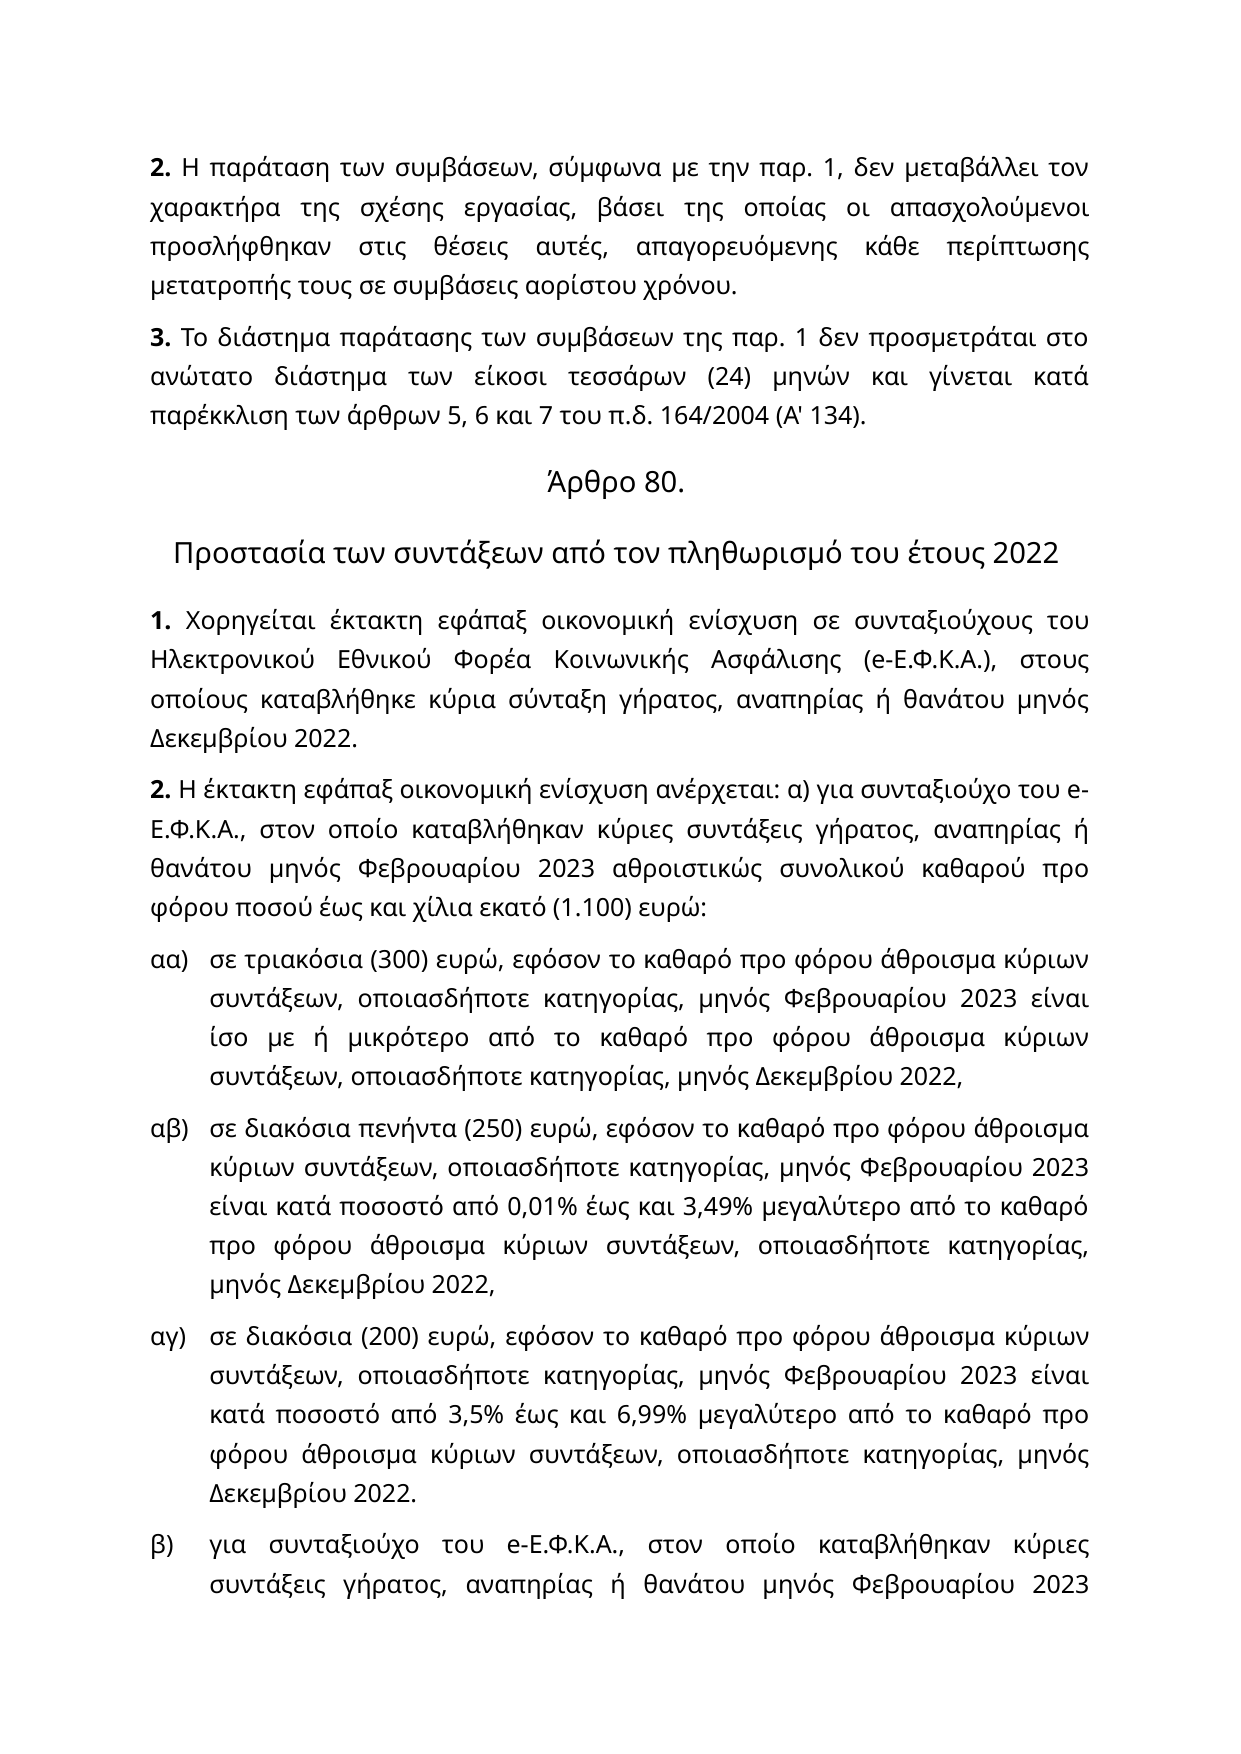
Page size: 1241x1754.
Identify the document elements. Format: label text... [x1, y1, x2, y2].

list αβ) σε διακόσια πενήντα (250) ευρώ, εφόσον το καθαρό προ φόρου άθροισμα κύριων συντάξεων, οποιασδήποτε κατηγορίας, μηνός Φεβρουαρίου 2023 είναι κατά ποσοστό από 0,01% έως και 3,49% μεγαλύτερο από το καθαρό προ φόρου άθροισμα κύριων συντάξεων, οποιασδήποτε κατηγορίας, μηνός Δεκεμβρίου 2022, [150, 1110, 1090, 1301]
subtitle Άρθρο 80. [150, 462, 1090, 501]
list αγ) σε διακόσια (200) ευρώ, εφόσον το καθαρό προ φόρου άθροισμα κύριων συντάξεων, οποιασδήποτε κατηγορίας, μηνός Φεβρουαρίου 2023 είναι κατά ποσοστό από 3,5% έως και 6,99% μεγαλύτερο από το καθαρό προ φόρου άθροισμα κύριων συντάξεων, οποιασδήποτε κατηγορίας, μηνός Δεκεμβρίου 2022. [150, 1319, 1090, 1509]
text 2. Η έκτακτη εφάπαξ οικονομική ενίσχυση ανέρχεται: α) για συνταξιούχο του e-Ε.Φ.Κ.Α., στον οποίο καταβλήθηκαν κύριες συντάξεις γήρατος, αναπηρίας ή θανάτου μηνός Φεβρουαρίου 2023 αθροιστικώς συνολικού καθαρού προ φόρου ποσού έως και χίλια εκατό (1.100) ευρώ: [150, 772, 1090, 924]
subtitle Προστασία των συντάξεων από τον πληθωρισμό του έτους 2022 [150, 532, 1090, 572]
list β) για συνταξιούχο του e-Ε.Φ.Κ.Α., στον οποίο καταβλήθηκαν κύριες συντάξεις γήρατος, αναπηρίας ή θανάτου μηνός Φεβρουαρίου 2023 [150, 1527, 1090, 1600]
list αα) σε τριακόσια (300) ευρώ, εφόσον το καθαρό προ φόρου άθροισμα κύριων συντάξεων, οποιασδήποτε κατηγορίας, μηνός Φεβρουαρίου 2023 είναι ίσο με ή μικρότερο από το καθαρό προ φόρου άθροισμα κύριων συντάξεων, οποιασδήποτε κατηγορίας, μηνός Δεκεμβρίου 2022, [150, 941, 1090, 1093]
text 2. Η παράταση των συμβάσεων, σύμφωνα με την παρ. 1, δεν μεταβάλλει τον χαρακτήρα της σχέσης εργασίας, βάσει της οποίας οι απασχολούμενοι προσλήφθηκαν στις θέσεις αυτές, απαγορευόμενης κάθε περίπτωσης μετατροπής τους σε συμβάσεις αορίστου χρόνου. [150, 150, 1090, 302]
text 1. Χορηγείται έκτακτη εφάπαξ οικονομική ενίσχυση σε συνταξιούχους του Ηλεκτρονικού Εθνικού Φορέα Κοινωνικής Ασφάλισης (e-Ε.Φ.Κ.Α.), στους οποίους καταβλήθηκε κύρια σύνταξη γήρατος, αναπηρίας ή θανάτου μηνός Δεκεμβρίου 2022. [150, 603, 1090, 754]
text 3. Το διάστημα παράτασης των συμβάσεων της παρ. 1 δεν προσμετράται στο ανώτατο διάστημα των είκοσι τεσσάρων (24) μηνών και γίνεται κατά παρέκκλιση των άρθρων 5, 6 και 7 του π.δ. 164/2004 (Α' 134). [150, 319, 1090, 432]
